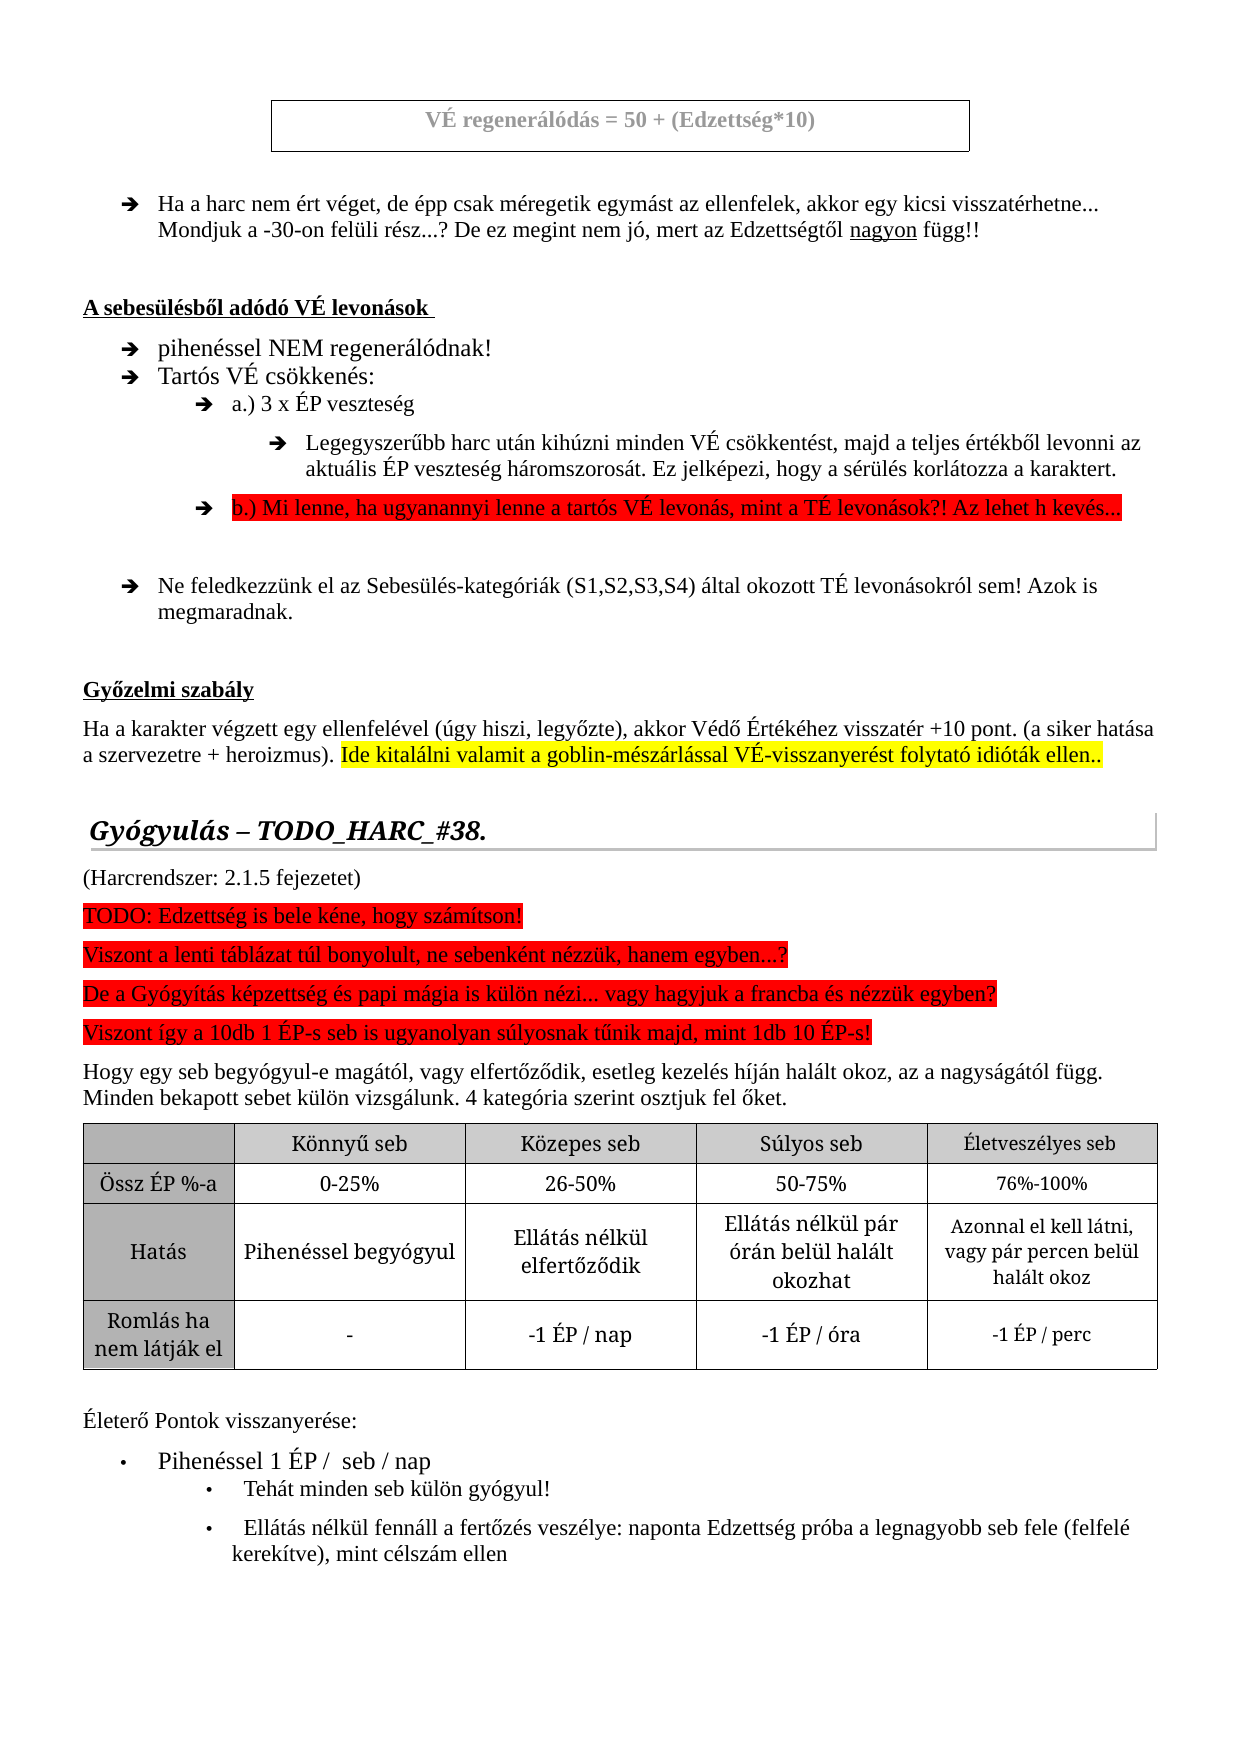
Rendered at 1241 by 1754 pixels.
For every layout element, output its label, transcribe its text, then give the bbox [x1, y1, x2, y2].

list Tartós VÉ csökkenés: [120, 361, 1157, 390]
list Tehát minden seb külön gyógyul! [194, 1475, 1157, 1501]
list Ellátás nélkül fennáll a fertőzés veszélye: naponta Edzettség próba a legnagyobb seb fele (felfelé kerekítve), mint célszám ellen [194, 1514, 1157, 1567]
table_cell Ellátás nélkül pár órán belül halált okozhat [697, 1204, 927, 1300]
text A sebesülésből adódó VÉ levonások [83, 294, 1157, 320]
list Legegyszerűbb harc után kihúzni minden VÉ csökkentést, majd a teljes értékből levonni az aktuális ÉP veszteség háromszorosát. Ez jelképezi, hogy a sérülés korlátozza a karaktert. [268, 429, 1157, 482]
table_cell Romlás ha nem látják el [84, 1301, 234, 1368]
list Ne feledkezzünk el az Sebesülés-kategóriák (S1,S2,S3,S4) által okozott TÉ levonásokról sem! Azok is megmaradnak. [120, 572, 1157, 625]
text Viszont a lenti táblázat túl bonyolult, ne sebenként nézzük, hanem egyben...? [83, 941, 1157, 968]
table_header Könnyű seb [235, 1124, 465, 1163]
text Hogy egy seb begyógyul-e magától, vagy elfertőződik, esetleg kezelés híján halált okoz, az a nagyságától függ. Minden bekapott sebet külön vizsgálunk. 4 kategória szerint osztjuk fel őket. [83, 1058, 1157, 1111]
table_cell 50-75% [697, 1164, 927, 1203]
table_header Közepes seb [466, 1124, 696, 1163]
table_cell 26-50% [466, 1164, 696, 1203]
list b.) Mi lenne, ha ugyanannyi lenne a tartós VÉ levonás, mint a TÉ levonások?! Az lehet h kevés... [194, 494, 1157, 521]
list Pihenéssel 1 ÉP / seb / nap [120, 1446, 1157, 1475]
text TODO: Edzettség is bele kéne, hogy számítson! [83, 902, 1157, 929]
text Viszont így a 10db 1 ÉP-s seb is ugyanolyan súlyosnak tűnik majd, mint 1db 10 ÉP-s! [83, 1019, 1157, 1045]
list pihenéssel NEM regenerálódnak! [120, 333, 1157, 361]
table_cell Hatás [84, 1204, 234, 1300]
list Ha a harc nem ért véget, de épp csak méregetik egymást az ellenfelek, akkor egy kicsi visszatérhetne... Mondjuk a -30-on felüli rész...? De ez megint nem jó, mert az Edzettségtől nagyon függ!! [120, 190, 1157, 242]
table_cell 0-25% [235, 1164, 465, 1203]
table_cell 76%-100% [928, 1164, 1157, 1203]
list a.) 3 x ÉP veszteség [194, 390, 1157, 417]
table_header VÉ regenerálódás = 50 + (Edzettség*10) [272, 101, 969, 151]
table_header [84, 1124, 234, 1163]
table_cell -1 ÉP / perc [928, 1301, 1157, 1368]
text Életerő Pontok visszanyerése: [83, 1407, 1157, 1434]
text Győzelmi szabály [83, 676, 1157, 702]
table_cell Pihenéssel begyógyul [235, 1204, 465, 1300]
text (Harcrendszer: 2.1.5 fejezetet) [83, 864, 1157, 890]
table_header Életveszélyes seb [928, 1124, 1157, 1163]
table_cell -1 ÉP / óra [697, 1301, 927, 1368]
subtitle Gyógyulás – TODO_HARC_#38. [89, 813, 1154, 848]
table_header Súlyos seb [697, 1124, 927, 1163]
text De a Gyógyítás képzettség és papi mágia is külön nézi... vagy hagyjuk a francba és nézzük egyben? [83, 980, 1157, 1007]
text Ha a karakter végzett egy ellenfelével (úgy hiszi, legyőzte), akkor Védő Értékéhez visszatér +10 pont. (a siker hatása a szervezetre + heroizmus). Ide kitalálni valamit a goblin-mészárlással VÉ-visszanyerést folytató idióták ellen.. [83, 715, 1157, 768]
table_cell Azonnal el kell látni, vagy pár percen belül halált okoz [928, 1204, 1157, 1300]
table_cell - [235, 1301, 465, 1368]
table_cell -1 ÉP / nap [466, 1301, 696, 1368]
table_cell Össz ÉP %-a [84, 1164, 234, 1203]
table_cell Ellátás nélkül elfertőződik [466, 1204, 696, 1300]
